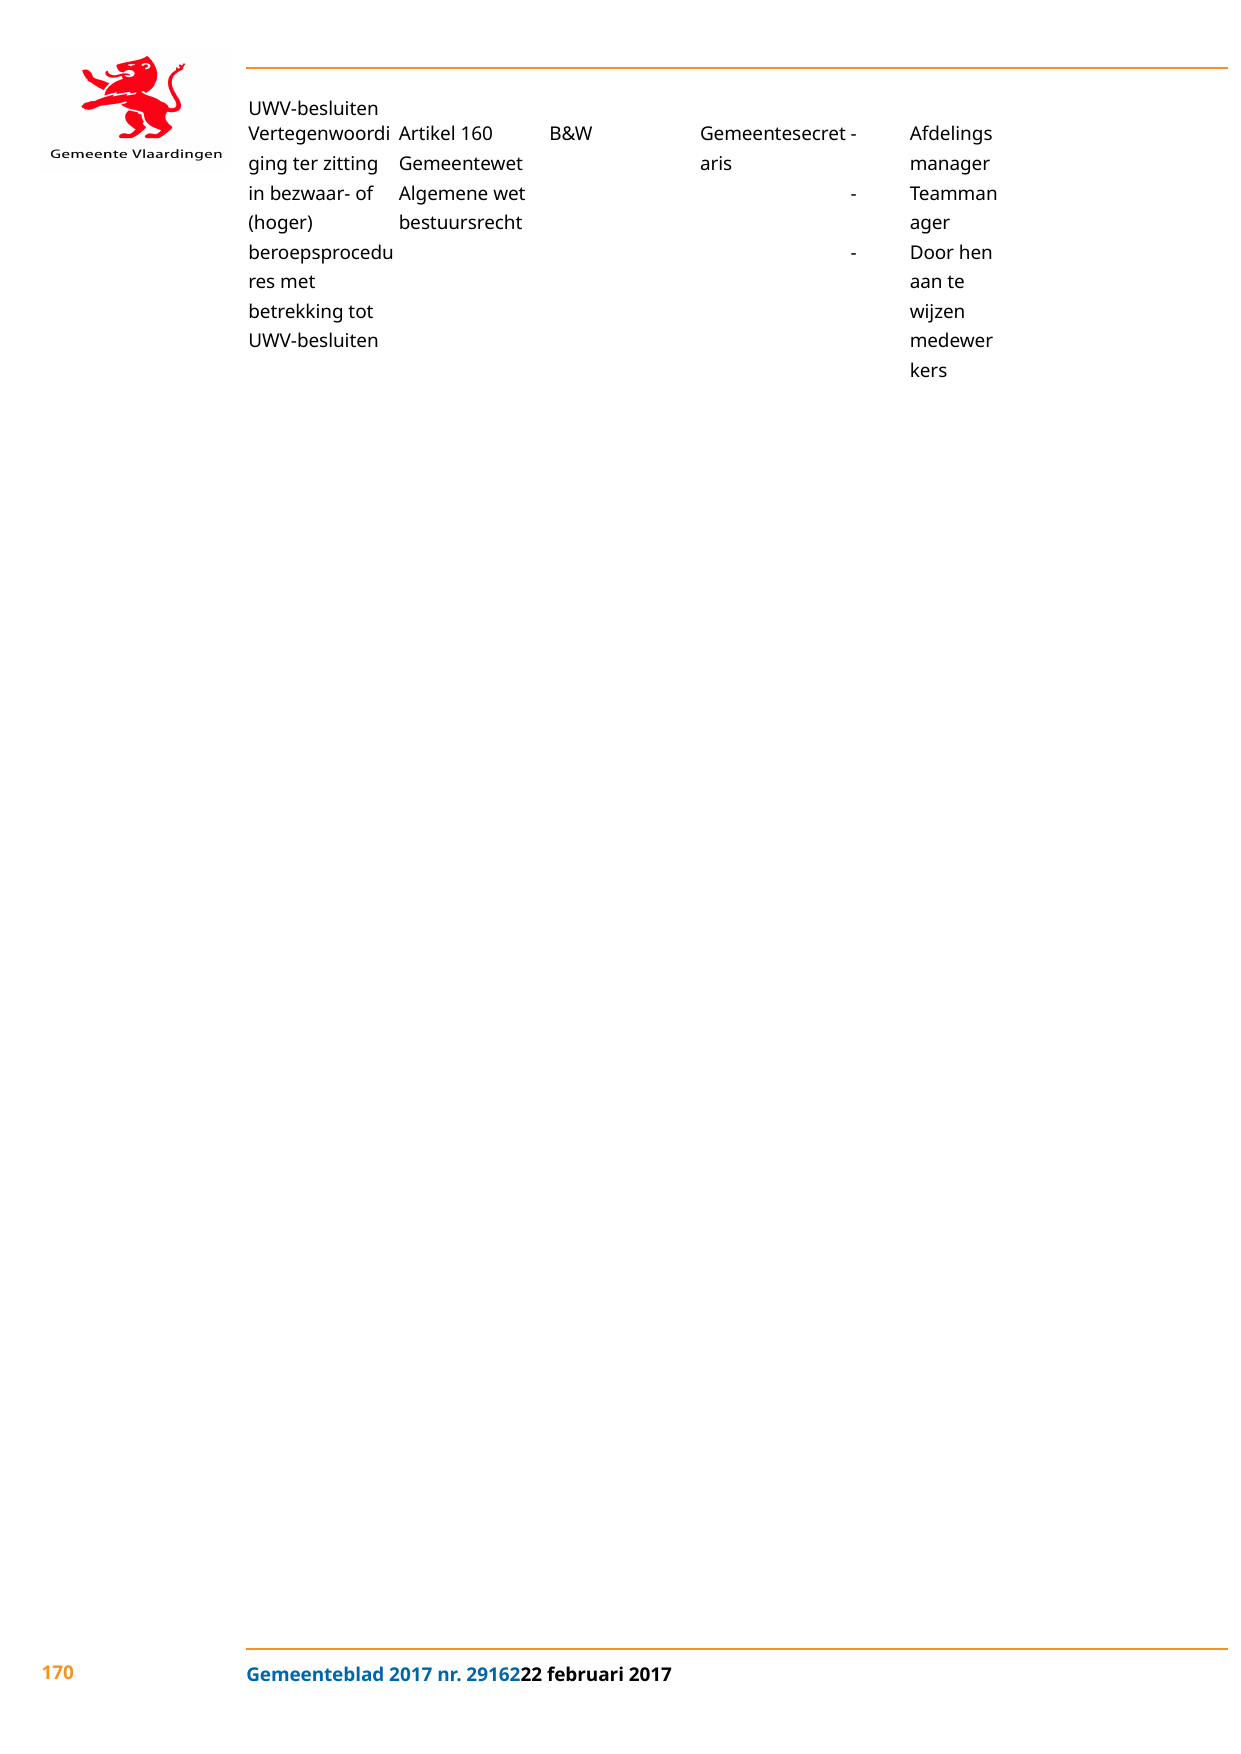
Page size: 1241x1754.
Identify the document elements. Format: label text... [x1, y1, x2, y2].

table_cell Afdelingsmanager Teammanager Door hen aan te wijzen medewerkers [850, 121, 1001, 383]
table_cell [1001, 121, 1152, 383]
table_cell [700, 95, 850, 121]
table_cell [1001, 383, 1152, 409]
table_cell [248, 383, 398, 409]
table_cell [549, 383, 700, 409]
table_cell [1001, 95, 1152, 121]
picture [41, 47, 231, 172]
table_cell [850, 95, 1001, 121]
table_cell Vertegenwoordiging ter zitting in bezwaar- of (hoger) beroepsprocedures met betrekking tot UWV-besluiten [248, 121, 398, 383]
table_cell [399, 383, 549, 409]
table_cell Gemeentesecretaris [700, 121, 850, 383]
table_cell [850, 383, 1001, 409]
table_cell [549, 95, 700, 121]
table_cell [700, 383, 850, 409]
table_cell Artikel 160 Gemeentewet Algemene wet bestuursrecht [399, 121, 549, 383]
table_cell UWV-besluiten [248, 95, 398, 121]
table_cell [399, 95, 549, 121]
table_cell B&W [549, 121, 700, 383]
